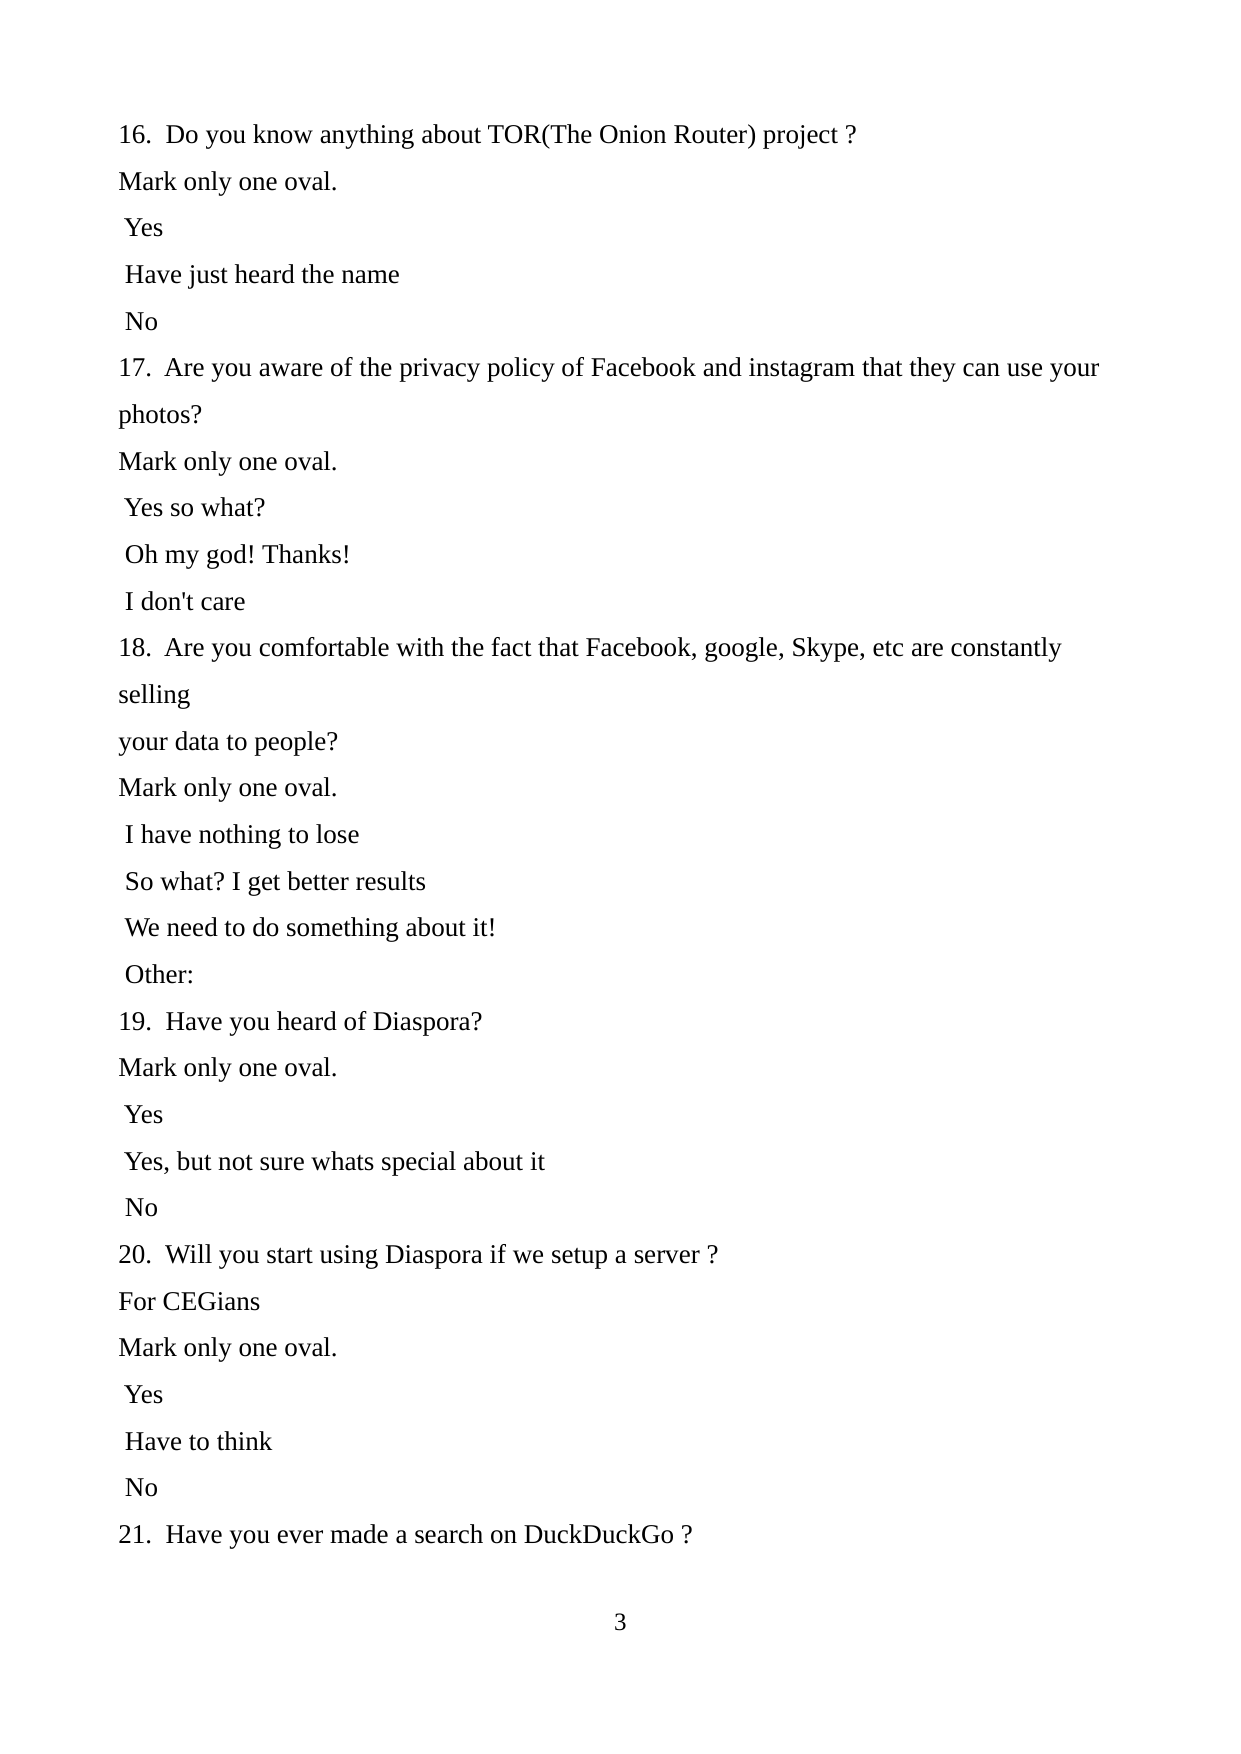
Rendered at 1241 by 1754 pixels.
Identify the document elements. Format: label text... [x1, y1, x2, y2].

text Yes, but not sure whats special about it [118, 1145, 1122, 1176]
text Have just heard the name [118, 258, 1122, 289]
text photos? [118, 398, 1122, 429]
text Mark only one oval. [118, 445, 1122, 476]
text 21. Have you ever made a search on DuckDuckGo ? [118, 1518, 1122, 1549]
text 18. Are you comfortable with the fact that Facebook, google, Skype, etc are constantly selling [118, 631, 1122, 709]
text Yes [118, 211, 1122, 243]
text Yes [118, 1098, 1122, 1129]
text Oh my god! Thanks! [118, 538, 1122, 569]
text Yes so what? [118, 491, 1122, 523]
text No [118, 305, 1122, 336]
text Mark only one oval. [118, 771, 1122, 803]
text Mark only one oval. [118, 1051, 1122, 1083]
text For CEGians [118, 1285, 1122, 1316]
text So what? I get better results [118, 865, 1122, 896]
text No [118, 1471, 1122, 1503]
text Other: [118, 958, 1122, 989]
text Mark only one oval. [118, 165, 1122, 196]
text Mark only one oval. [118, 1331, 1122, 1363]
text We need to do something about it! [118, 911, 1122, 943]
text I have nothing to lose [118, 818, 1122, 849]
text 20. Will you start using Diaspora if we setup a server ? [118, 1238, 1122, 1269]
text Yes [118, 1378, 1122, 1409]
text 16. Do you know anything about TOR(The Onion Router) project ? [118, 118, 1122, 149]
text Have to think [118, 1425, 1122, 1456]
text 17. Are you aware of the privacy policy of Facebook and instagram that they can use your [118, 351, 1122, 383]
text I don't care [118, 585, 1122, 616]
text your data to people? [118, 725, 1122, 756]
text No [118, 1191, 1122, 1223]
text 19. Have you heard of Diaspora? [118, 1005, 1122, 1036]
